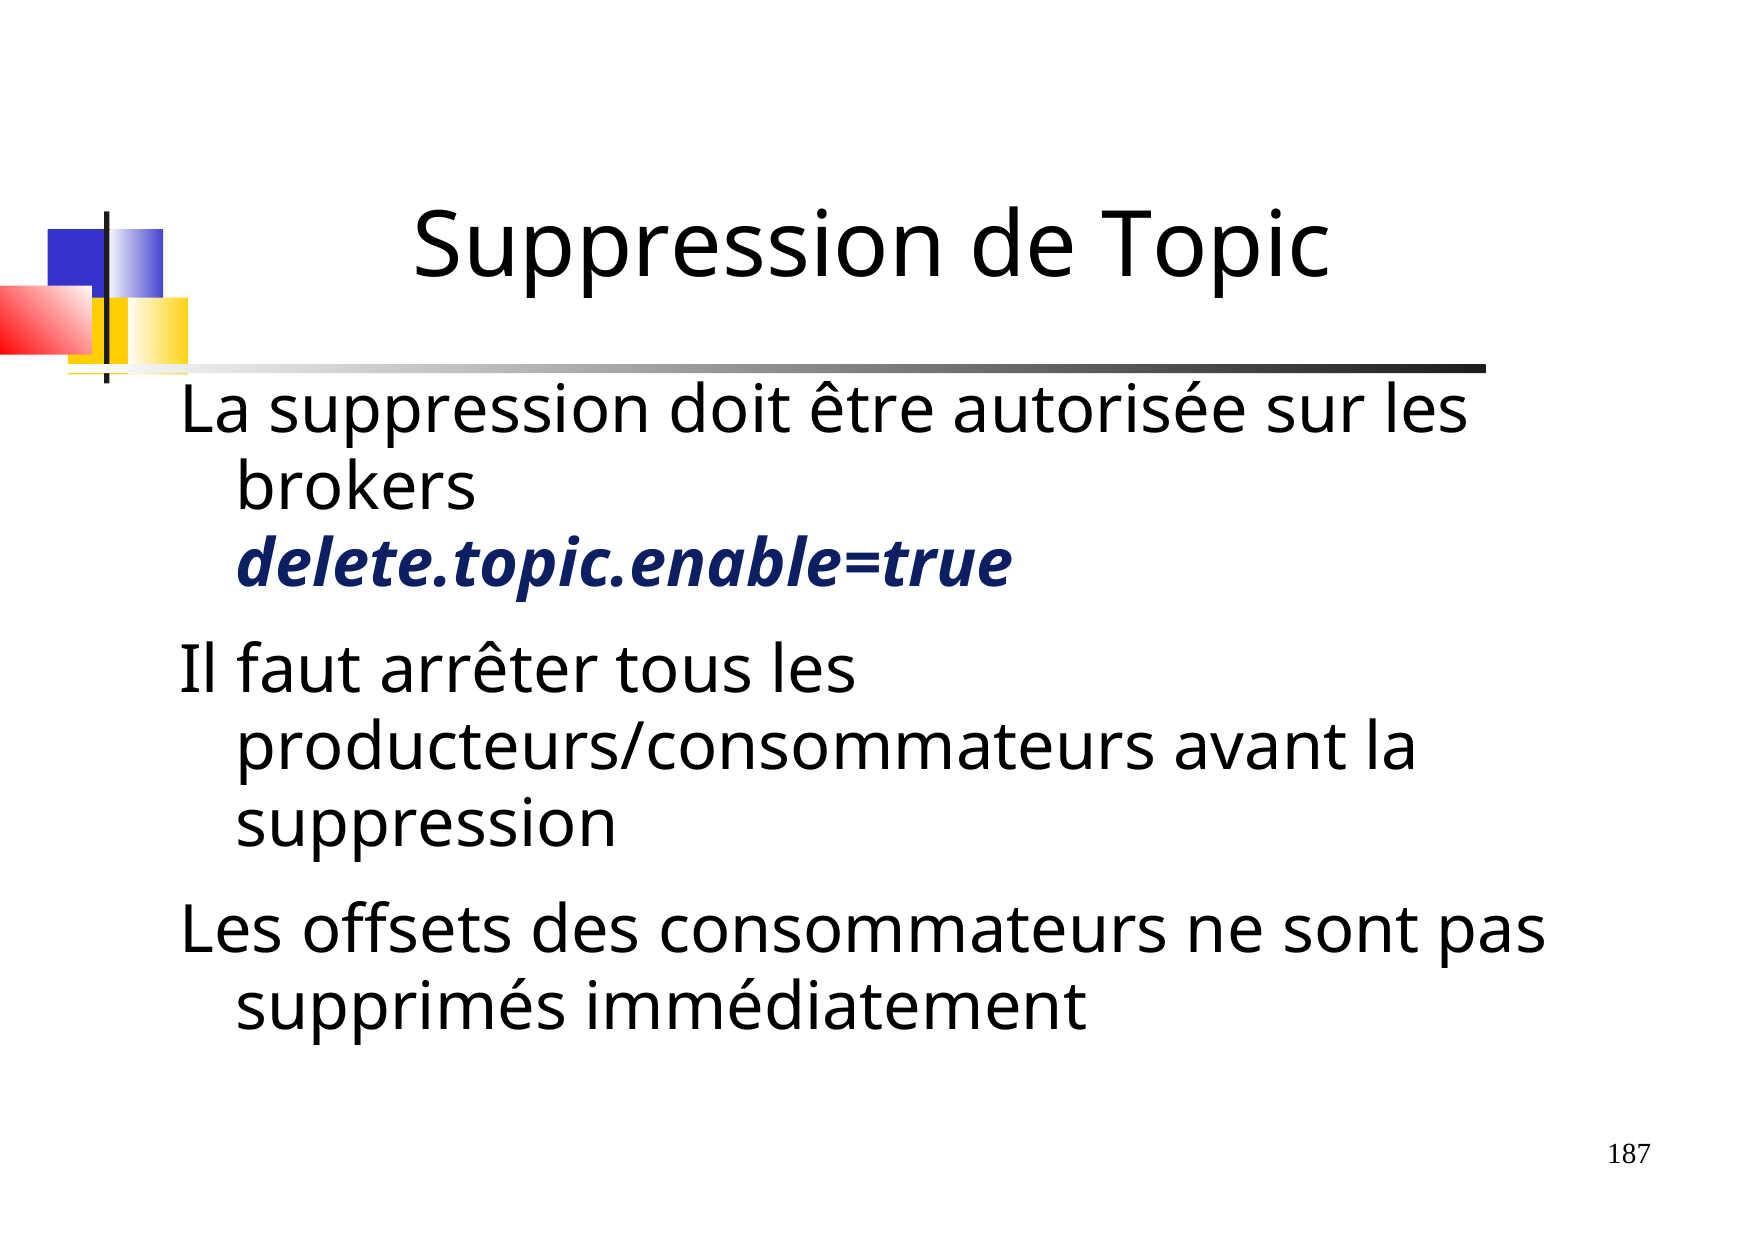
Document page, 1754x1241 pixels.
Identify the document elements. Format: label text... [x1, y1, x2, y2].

title Suppression de Topic [179, 139, 1567, 351]
list La suppression doit être autorisée sur les brokers delete.topic.enable=true Il faut arrêter tous les producteurs/consommateurs avant la suppression Les offsets des consommateurs ne sont pas supprimés immédiatement [179, 371, 1567, 1091]
